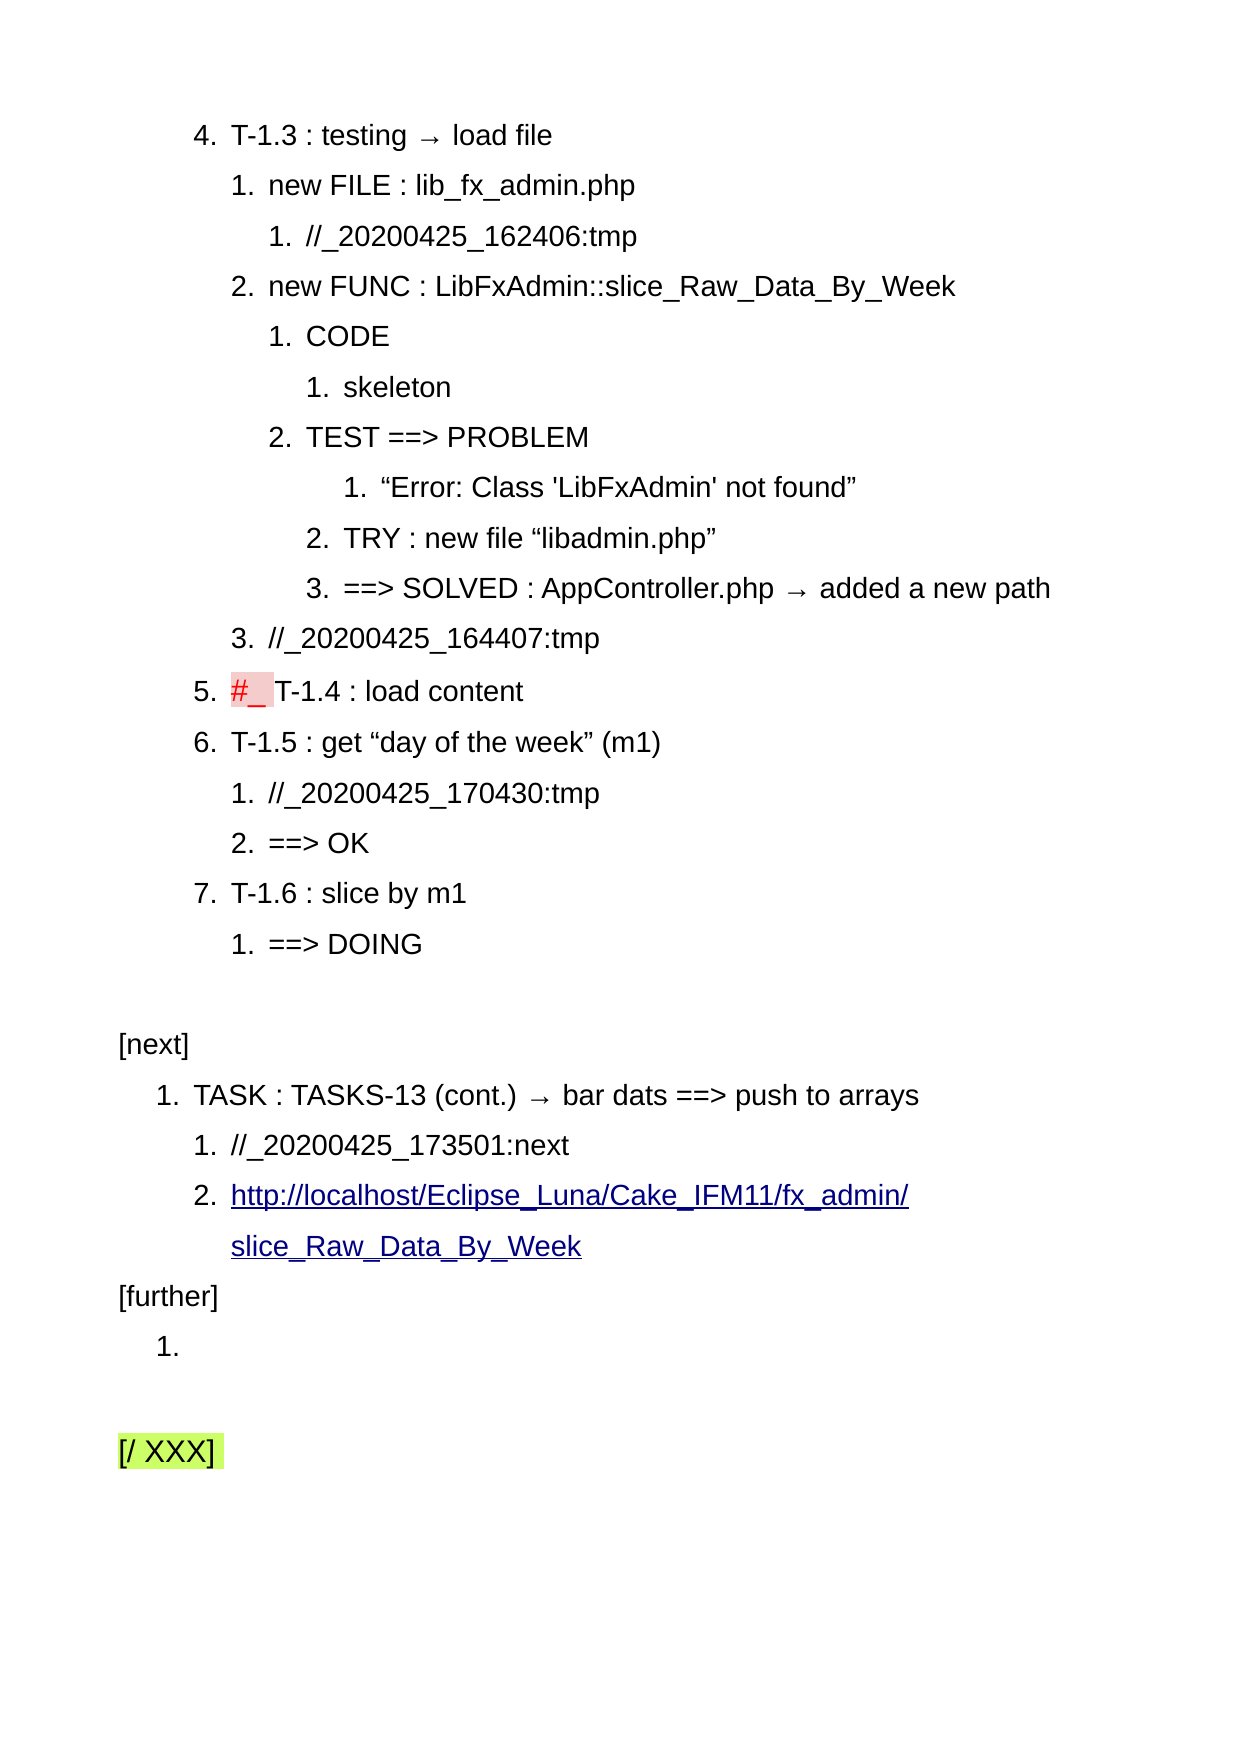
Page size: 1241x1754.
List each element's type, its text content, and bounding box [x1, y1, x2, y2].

list T-1.3 : testing → load file [193, 118, 1122, 152]
list //_20200425_173501:next [193, 1128, 1122, 1161]
list TASK : TASKS-13 (cont.) → bar dats ==> push to arrays [156, 1078, 1122, 1111]
list //_20200425_164407:tmp [231, 621, 1122, 655]
list ==> SOLVED : AppController.php → added a new path [306, 571, 1122, 604]
list T-1.5 : get “day of the week” (m1) [193, 725, 1122, 759]
list //_20200425_170430:tmp [231, 776, 1122, 809]
list new FUNC : LibFxAdmin::slice_Raw_Data_By_Week [231, 269, 1122, 303]
list //_20200425_162406:tmp [268, 219, 1122, 252]
list T-1.6 : slice by m1 [193, 876, 1122, 910]
list #_ T-1.4 : load content [193, 672, 1122, 707]
text [next] [118, 1027, 1122, 1061]
list TRY : new file “libadmin.php” [306, 521, 1122, 554]
text [further] [118, 1279, 1122, 1312]
list new FILE : lib_fx_admin.php [231, 168, 1122, 202]
list TEST ==> PROBLEM [268, 420, 1122, 453]
list “Error: Class 'LibFxAdmin' not found” [343, 470, 1122, 504]
list http://localhost/Eclipse_Luna/Cake_IFM11/fx_admin/slice_Raw_Data_By_Week [193, 1178, 1122, 1262]
list CODE [268, 319, 1122, 353]
text [/ XXX] [118, 1379, 1122, 1469]
list skeleton [306, 370, 1122, 403]
list ==> DOING [231, 927, 1122, 960]
list ==> OK [231, 826, 1122, 859]
